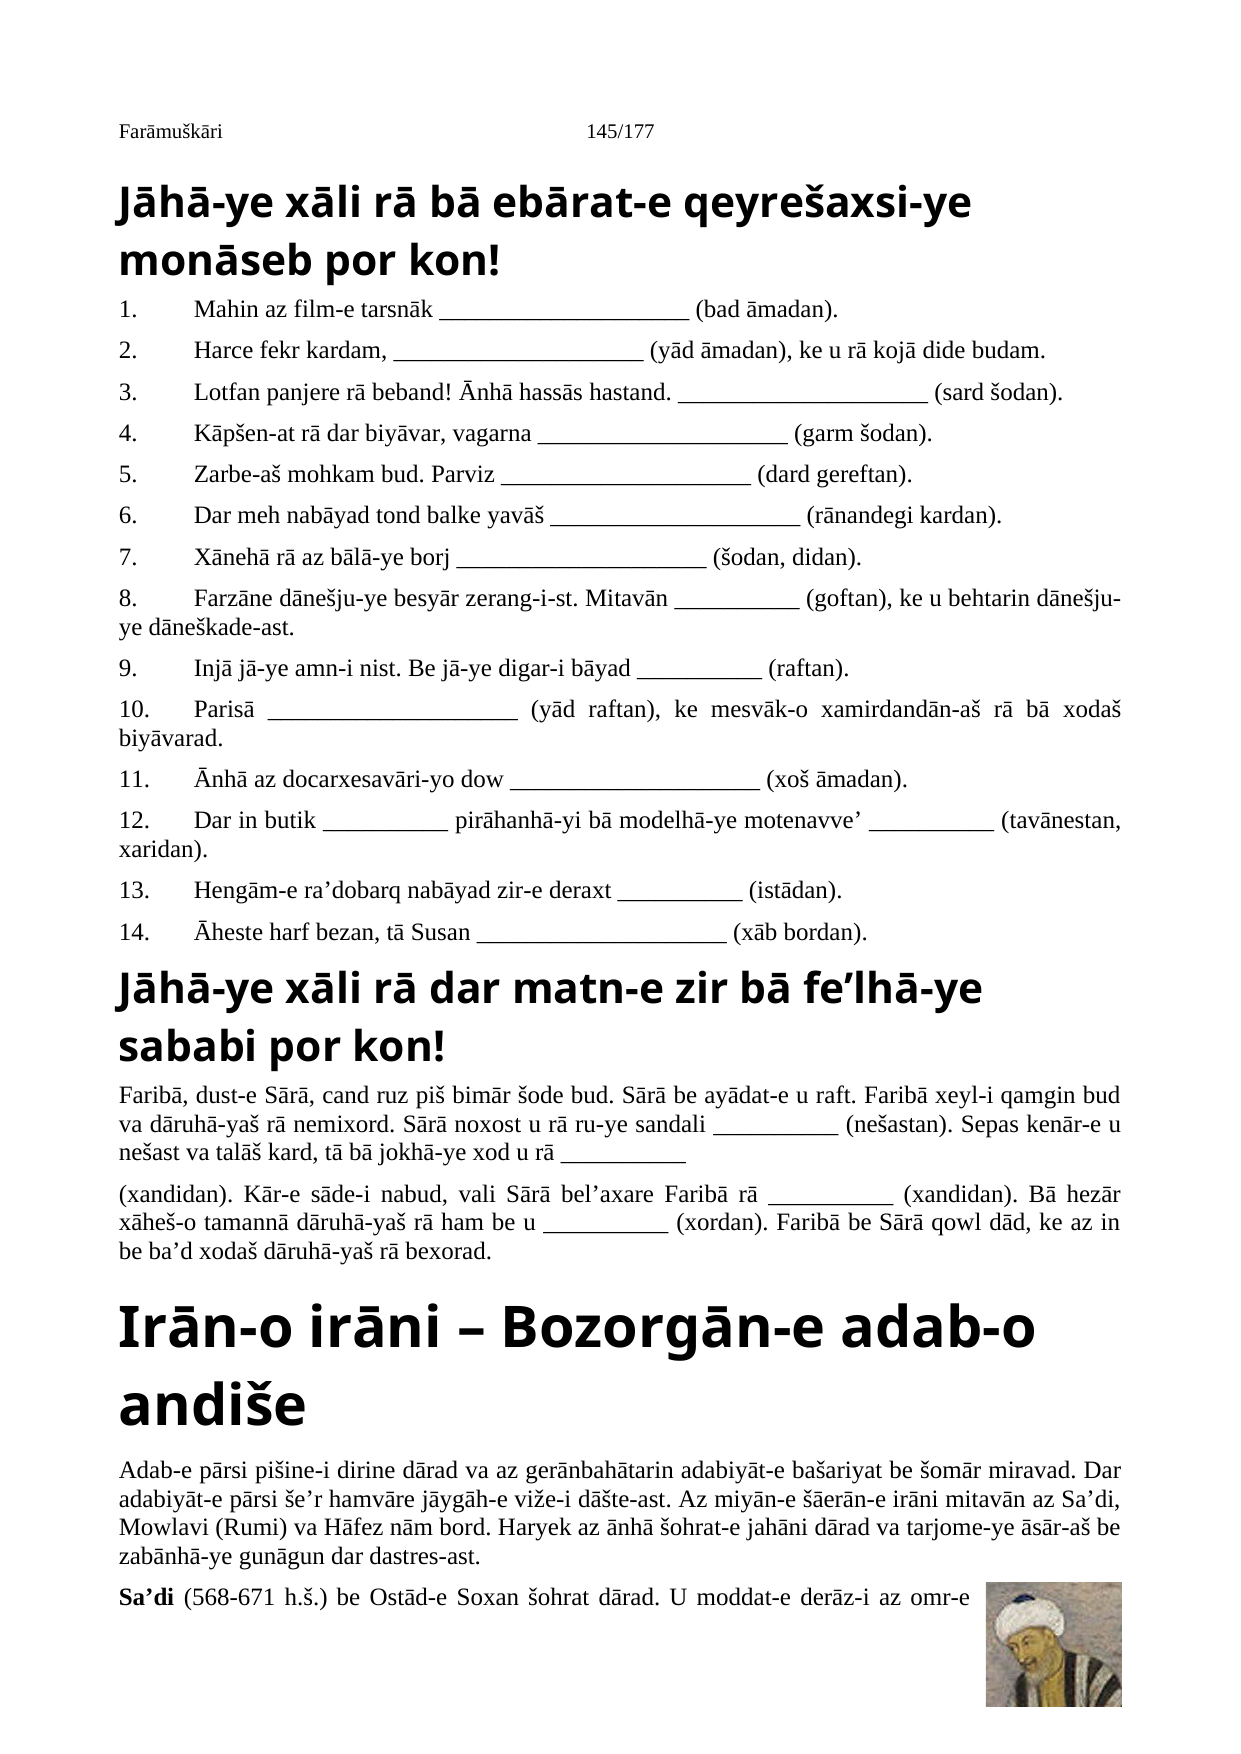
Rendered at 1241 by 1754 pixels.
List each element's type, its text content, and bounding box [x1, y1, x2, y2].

list Dar meh nabāyad tond balke yavāš ____________________ (rānandegi kardan). [118, 500, 1122, 529]
list Kāpšen‐at rā dar biyāvar, vagarna ____________________ (garm šodan). [118, 418, 1122, 447]
list Dar in butik __________ pirāhanhā‐yi bā modelhā‐ye motenavve’ __________ (tavānestan, xaridan). [118, 805, 1122, 863]
picture [985, 1582, 1122, 1707]
list Mahin az film‐e tarsnāk ____________________ (bad āmadan). [118, 294, 1122, 323]
list Xānehā rā az bālā‐ye borj ____________________ (šodan, didan). [118, 542, 1122, 570]
list Lotfan panjere rā beband! Ānhā hassās hastand. ____________________ (sard šodan). [118, 377, 1122, 405]
text Faribā, dust‐e Sārā, cand ruz piš bimār šode bud. Sārā be ayādat‐e u raft. Faribā xeyl‐i qamgin bud va dāruhā‐yaš rā nemixord. Sārā noxost u rā ru‐ye sandali __________ (nešastan). Sepas kenār‐e u nešast va talāš kard, tā bā jokhā‐ye xod u rā __________ [118, 1080, 1122, 1166]
list Ānhā az docarxesavāri‐yo dow ____________________ (xoš āmadan). [118, 764, 1122, 793]
list Zarbe‐aš mohkam bud. Parviz ____________________ (dard gereftan). [118, 459, 1122, 488]
list Parisā ____________________ (yād raftan), ke mesvāk‐o xamirdandān‐aš rā bā xodaš biyāvarad. [118, 694, 1122, 752]
subtitle Jāhā‐ye xāli rā dar matn‐e zir bā fe’lhā‐ye sababi por kon! [118, 958, 1122, 1074]
list Farzāne dānešju‐ye besyār zerang‐i‐st. Mitavān __________ (goftan), ke u behtarin dānešju‐ye dāneškade‐ast. [118, 583, 1122, 640]
text Sa’di (568‐671 h.š.) be Ostād‐e Soxan šohrat dārad. U moddat‐e derāz‐i az omr‐e [118, 1582, 985, 1611]
subtitle Irān‐o irāni – Bozorgān‐e adab‐o andiše [118, 1286, 1122, 1442]
text (xandidan). Kār‐e sāde‐i nabud, vali Sārā bel’axare Faribā rā __________ (xandidan). Bā hezār xāheš‐o tamannā dāruhā‐yaš rā ham be u __________ (xordan). Faribā be Sārā qowl dād, ke az in be ba’d xodaš dāruhā‐yaš rā bexorad. [118, 1179, 1122, 1265]
subtitle Jāhā‐ye xāli rā bā ebārat‐e qeyrešaxsi‐ye monāseb por kon! [118, 172, 1122, 288]
list Harce fekr kardam, ____________________ (yād āmadan), ke u rā kojā dide budam. [118, 335, 1122, 364]
text Adab‐e pārsi pišine‐i dirine dārad va az gerānbahātarin adabiyāt‐e bašariyat be šomār miravad. Dar adabiyāt‐e pārsi še’r hamvāre jāygāh‐e viže‐i dāšte‐ast. Az miyān‐e šāerān‐e irāni mitavān az Sa’di, Mowlavi (Rumi) va Hāfez nām bord. Haryek az ānhā šohrat‐e jahāni dārad va tarjome‐ye āsār‐aš be zabānhā‐ye gunāgun dar dastres‐ast. [118, 1455, 1122, 1570]
list Āheste harf bezan, tā Susan ____________________ (xāb bordan). [118, 917, 1122, 945]
list Injā jā‐ye amn‐i nist. Be jā‐ye digar‐i bāyad __________ (raftan). [118, 653, 1122, 682]
list Hengām‐e ra’dobarq nabāyad zir‐e deraxt __________ (istādan). [118, 875, 1122, 904]
